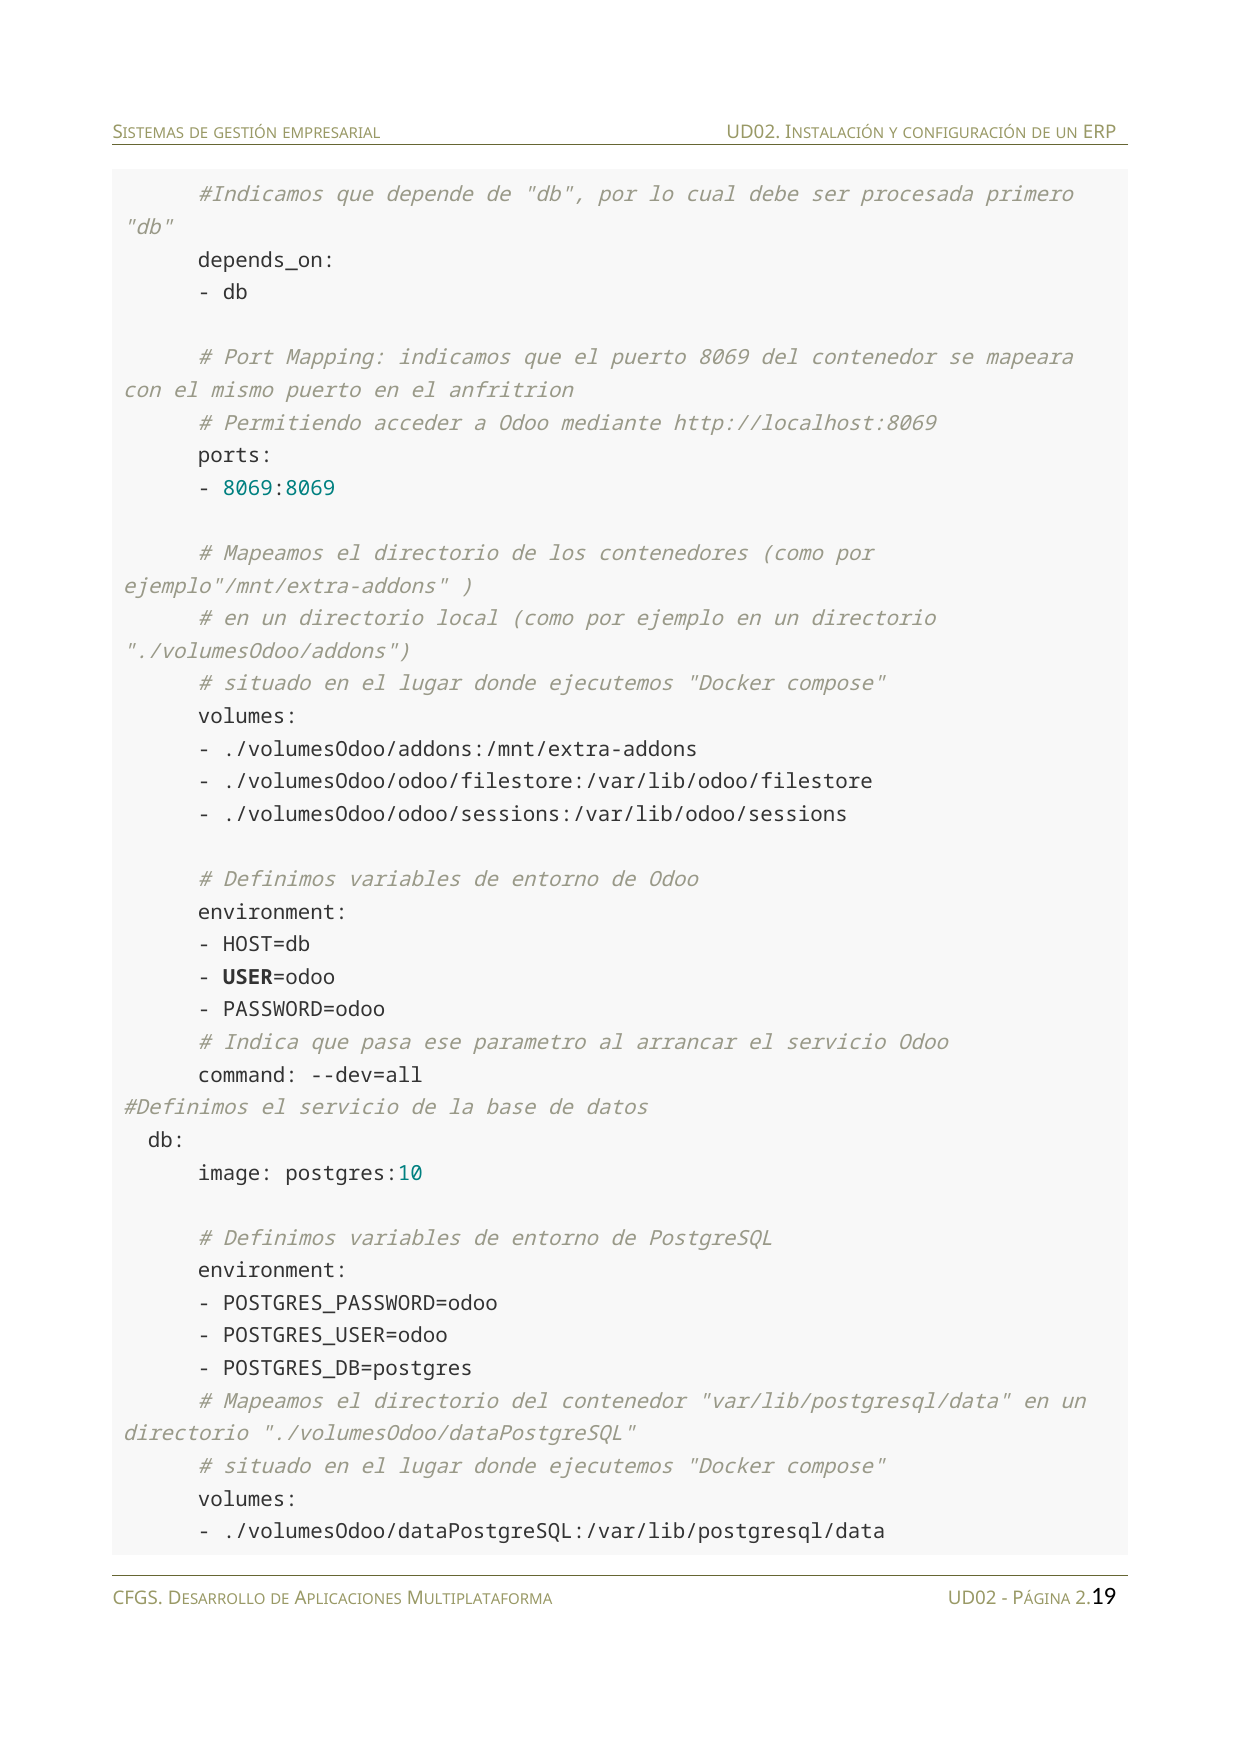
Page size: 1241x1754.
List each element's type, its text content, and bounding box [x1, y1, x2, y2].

table_header #Indicamos que depende de "db", por lo cual debe ser procesada primero "db" depends_on: - db # Port Mapping: indicamos que el puerto 8069 del contenedor se mapeara con el mismo puerto en el anfritrion # Permitiendo acceder a Odoo mediante http://localhost:8069 ports: - 8069:8069 # Mapeamos el directorio de los contenedores (como por ejemplo"/mnt/extra-addons" ) # en un directorio local (como por ejemplo en un directorio "./volumesOdoo/addons") # situado en el lugar donde ejecutemos "Docker compose" volumes: - ./volumesOdoo/addons:/mnt/extra-addons - ./volumesOdoo/odoo/filestore:/var/lib/odoo/filestore - ./volumesOdoo/odoo/sessions:/var/lib/odoo/sessions # Definimos variables de entorno de Odoo environment: - HOST=db - USER=odoo - PASSWORD=odoo # Indica que pasa ese parametro al arrancar el servicio Odoo command: --dev=all #Definimos el servicio de la base de datos db: image: postgres:10 # Definimos variables de entorno de PostgreSQL environment: - POSTGRES_PASSWORD=odoo - POSTGRES_USER=odoo - POSTGRES_DB=postgres # Mapeamos el directorio del contenedor "var/lib/postgresql/data" en un directorio "./volumesOdoo/dataPostgreSQL" # situado en el lugar donde ejecutemos "Docker compose" volumes: - ./volumesOdoo/dataPostgreSQL:/var/lib/postgresql/data [112, 169, 1128, 1555]
